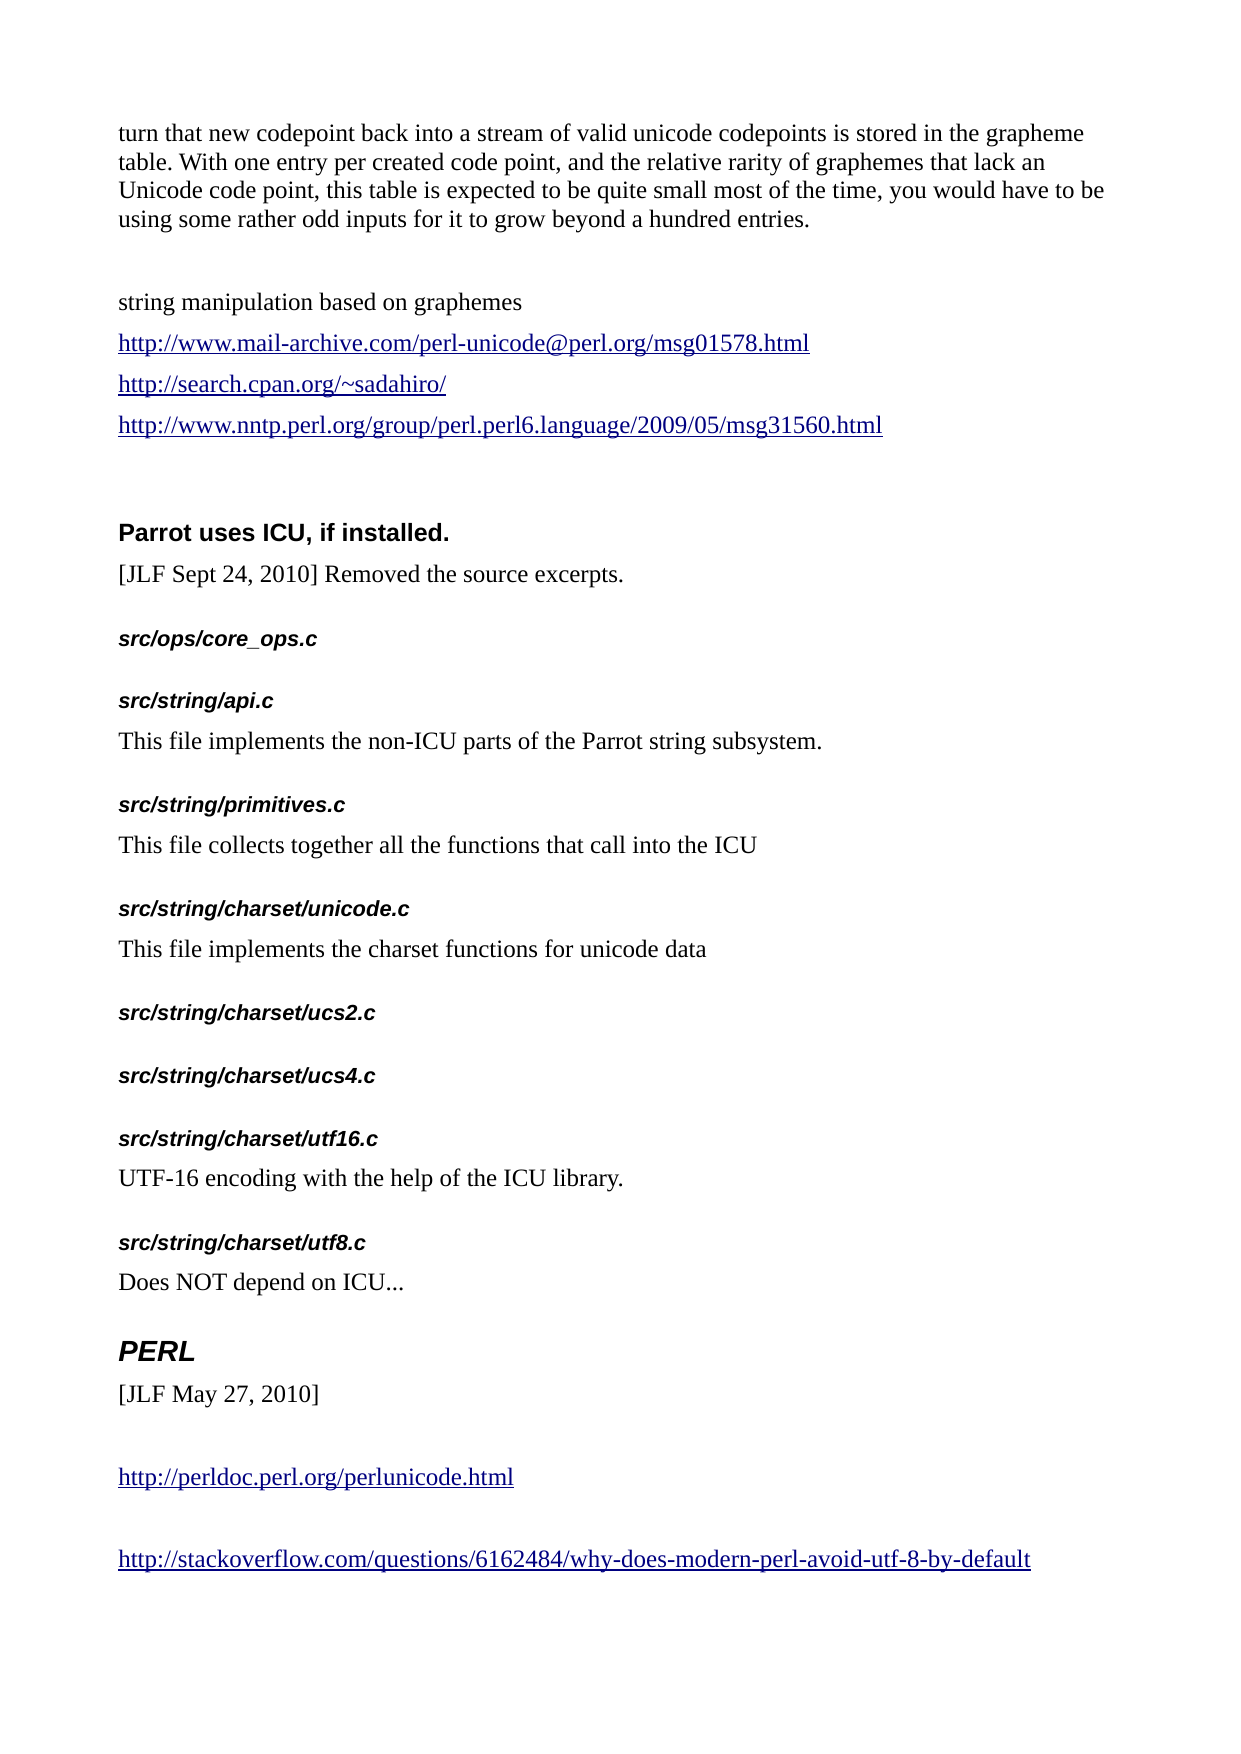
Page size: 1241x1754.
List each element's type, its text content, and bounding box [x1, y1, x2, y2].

text [JLF Sept 24, 2010] Removed the source excerpts. [118, 559, 1122, 588]
text http://search.cpan.org/~sadahiro/ [118, 369, 1122, 398]
subtitle src/string/charset/ucs4.c [118, 1063, 1122, 1088]
subtitle src/string/charset/ucs2.c [118, 1000, 1122, 1025]
subtitle src/string/api.c [118, 688, 1122, 713]
text This file collects together all the functions that call into the ICU [118, 830, 1122, 859]
text http://perldoc.perl.org/perlunicode.html [118, 1462, 1122, 1491]
subtitle src/string/primitives.c [118, 792, 1122, 817]
subtitle src/string/charset/utf16.c [118, 1126, 1122, 1151]
text http://www.mail-archive.com/perl-unicode@perl.org/msg01578.html [118, 328, 1122, 357]
subtitle src/string/charset/unicode.c [118, 896, 1122, 921]
text [JLF May 27, 2010] [118, 1379, 1122, 1408]
text string manipulation based on graphemes [118, 287, 1122, 316]
text This file implements the non-ICU parts of the Parrot string subsystem. [118, 726, 1122, 755]
subtitle src/string/charset/utf8.c [118, 1229, 1122, 1255]
subtitle src/ops/core_ops.c [118, 626, 1122, 651]
text UTF-16 encoding with the help of the ICU library. [118, 1163, 1122, 1192]
text Does NOT depend on ICU... [118, 1267, 1122, 1296]
text http://stackoverflow.com/questions/6162484/why-does-modern-perl-avoid-utf-8-by-default [118, 1544, 1122, 1573]
text http://www.nntp.perl.org/group/perl.perl6.language/2009/05/msg31560.html [118, 411, 1122, 439]
text This file implements the charset functions for unicode data [118, 934, 1122, 963]
subtitle PERL [118, 1333, 1122, 1367]
text turn that new codepoint back into a stream of valid unicode codepoints is stored in the grapheme table. With one entry per created code point, and the relative rarity of graphemes that lack an Unicode code point, this table is expected to be quite small most of the time, you would have to be using some rather odd inputs for it to grow beyond a hundred entries. [118, 118, 1122, 233]
subtitle Parrot uses ICU, if installed. [118, 518, 1122, 547]
